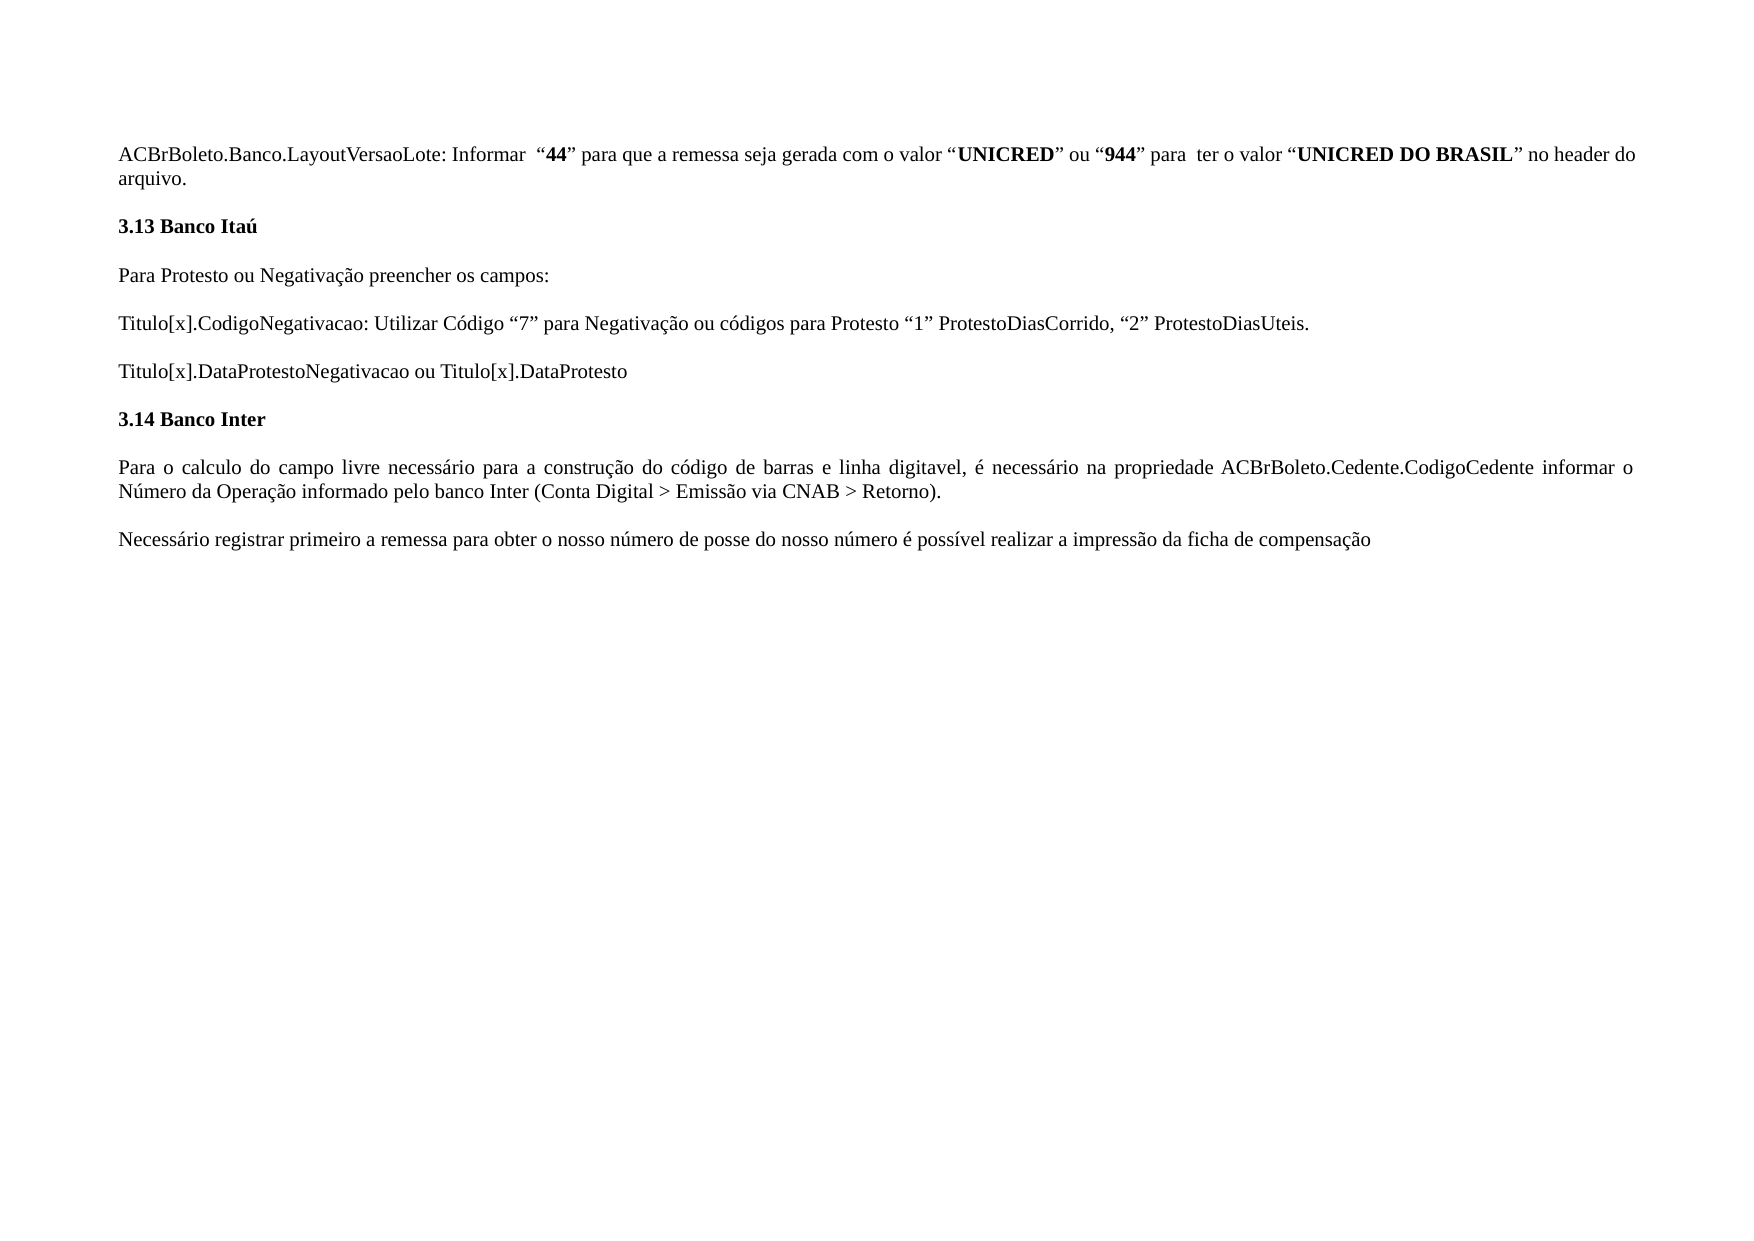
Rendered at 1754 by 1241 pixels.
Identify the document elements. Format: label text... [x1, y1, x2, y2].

text Titulo[x].CodigoNegativacao: Utilizar Código “7” para Negativação ou códigos para Protesto “1” ProtestoDiasCorrido, “2” ProtestoDiasUteis. [118, 311, 1636, 335]
text 3.14 Banco Inter [118, 407, 1636, 431]
text Titulo[x].DataProtestoNegativacao ou Titulo[x].DataProtesto [118, 359, 1636, 383]
text 3.13 Banco Itaú [118, 214, 1636, 238]
text ACBrBoleto.Banco.LayoutVersaoLote: Informar “44” para que a remessa seja gerada com o valor “UNICRED” ou “944” para ter o valor “UNICRED DO BRASIL” no header do arquivo. [118, 142, 1636, 190]
text Necessário registrar primeiro a remessa para obter o nosso número de posse do nosso número é possível realizar a impressão da ficha de compensação [118, 527, 1636, 551]
text Para Protesto ou Negativação preencher os campos: [118, 262, 1636, 287]
text Para o calculo do campo livre necessário para a construção do código de barras e linha digitavel, é necessário na propriedade ACBrBoleto.Cedente.CodigoCedente informar o Número da Operação informado pelo banco Inter (Conta Digital > Emissão via CNAB > Retorno). [118, 455, 1636, 503]
